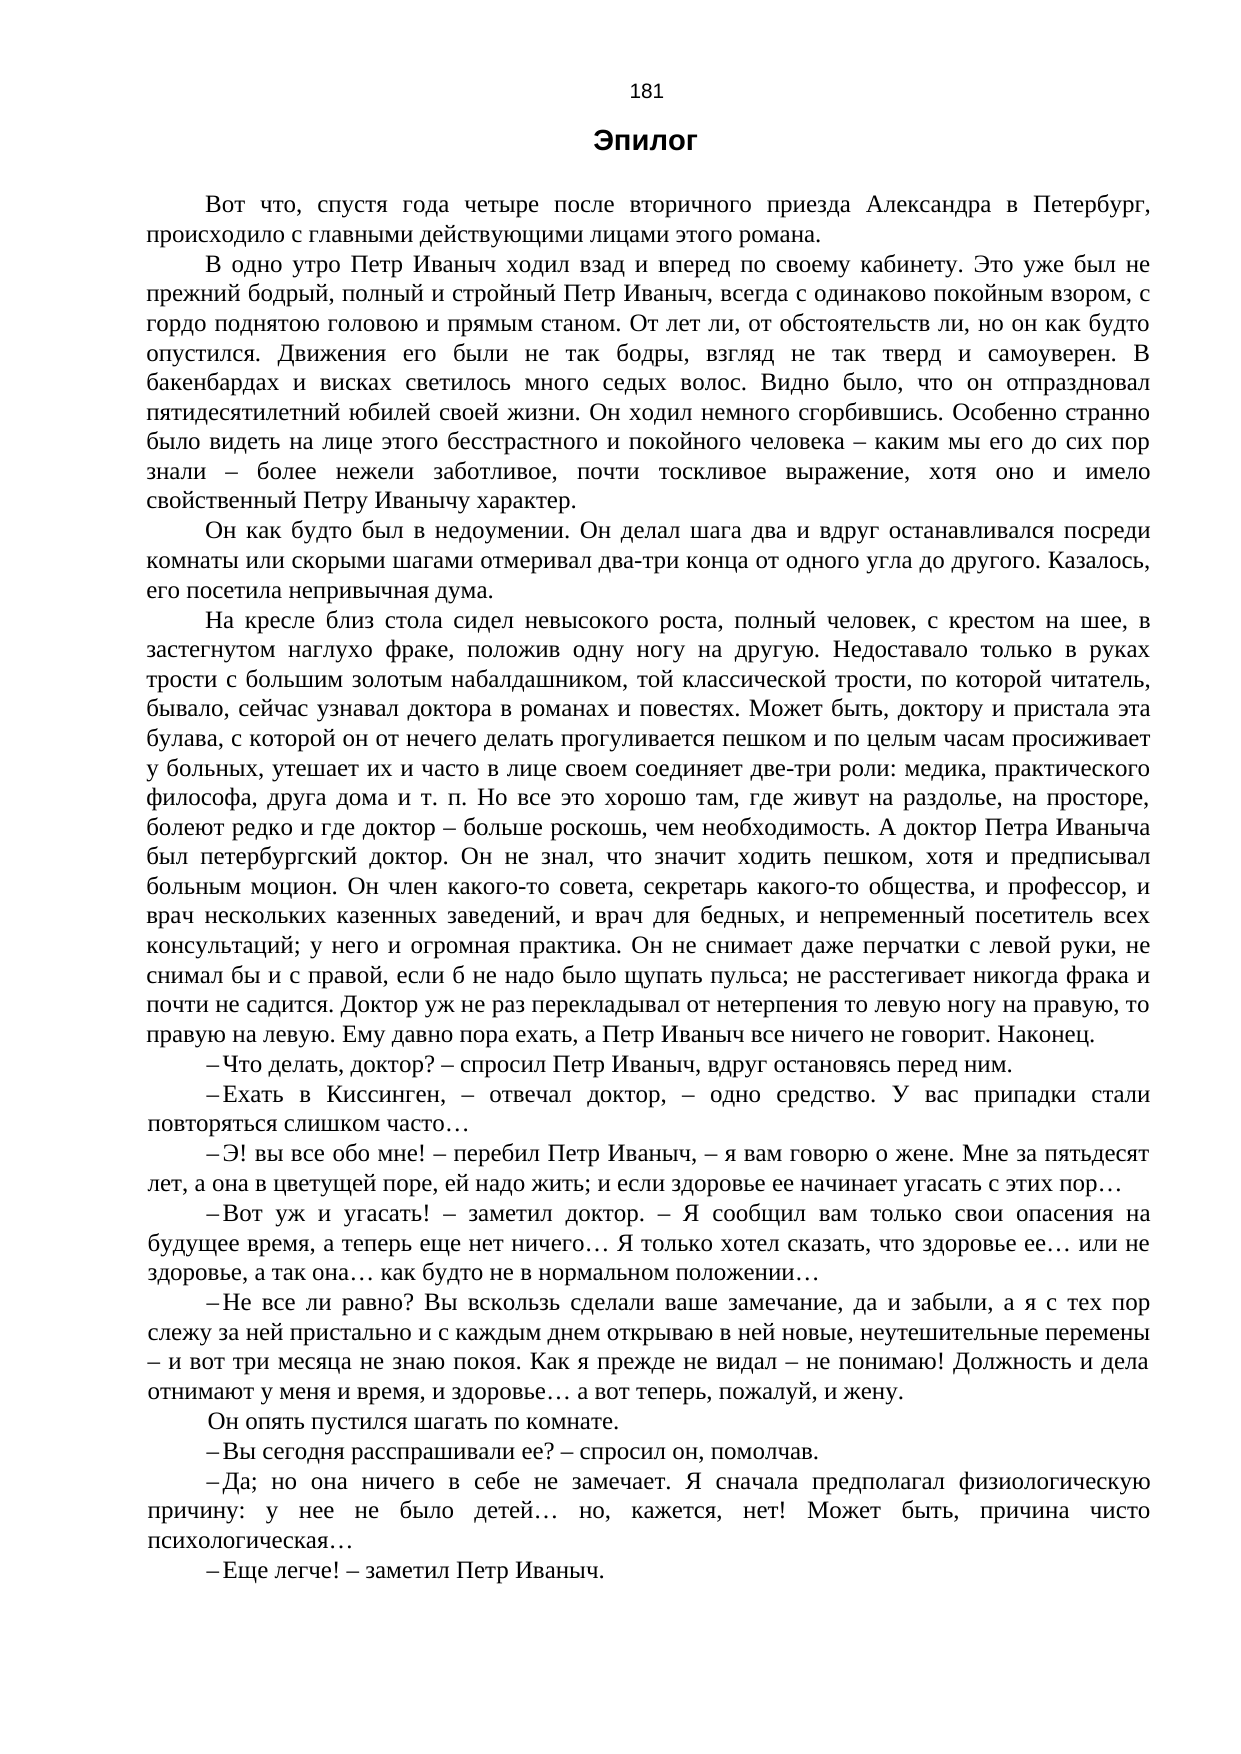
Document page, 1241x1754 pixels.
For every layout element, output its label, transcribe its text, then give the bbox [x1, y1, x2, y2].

list Не все ли равно? Вы вскользь сделали ваше замечание, да и забыли, а я с тех пор слежу за ней пристально и с каждым днем открываю в ней новые, неутешительные перемены – и вот три месяца не знаю покоя. Как я прежде не видал – не понимаю! Должность и дела отнимают у меня и время, и здоровье… а вот теперь, пожалуй, и жену. [147, 1287, 1151, 1405]
text Он как будто был в недоумении. Он делал шага два и вдруг останавливался посреди комнаты или скорыми шагами отмеривал два-три конца от одного угла до другого. Казалось, его посетила непривычная дума. [146, 516, 1151, 603]
subtitle Эпилог [147, 123, 1152, 156]
list Что делать, доктор? – спросил Петр Иваныч, вдруг остановясь перед ним. [147, 1049, 1151, 1078]
text Он опять пустился шагать по комнате. [207, 1406, 1151, 1435]
list Да; но она ничего в себе не замечает. Я сначала предполагал физиологическую причину: у нее не было детей… но, кажется, нет! Может быть, причина чисто психологическая… [147, 1466, 1151, 1554]
list Вы сегодня расспрашивали ее? – спросил он, помолчав. [147, 1436, 1151, 1465]
list Э! вы все обо мне! – перебил Петр Иваныч, – я вам говорю о жене. Мне за пятьдесят лет, а она в цветущей поре, ей надо жить; и если здоровье ее начинает угасать с этих пор… [147, 1138, 1151, 1197]
text В одно утро Петр Иваныч ходил взад и вперед по своему кабинету. Это уже был не прежний бодрый, полный и стройный Петр Иваныч, всегда с одинаково покойным взором, с гордо поднятою головою и прямым станом. От лет ли, от обстоятельств ли, но он как будто опустился. Движения его были не так бодры, взгляд не так тверд и самоуверен. В бакенбардах и висках светилось много седых волос. Видно было, что он отпраздновал пятидесятилетний юбилей своей жизни. Он ходил немного сгорбившись. Особенно странно было видеть на лице этого бесстрастного и покойного человека – каким мы его до сих пор знали – более нежели заботливое, почти тоскливое выражение, хотя оно и имело свойственный Петру Иванычу характер. [146, 249, 1151, 514]
list Еще легче! – заметил Петр Иваныч. [147, 1555, 1151, 1584]
list Ехать в Киссинген, – отвечал доктор, – одно средство. У вас припадки стали повторяться слишком часто… [147, 1079, 1151, 1137]
text На кресле близ стола сидел невысокого роста, полный человек, с крестом на шее, в застегнутом наглухо фраке, положив одну ногу на другую. Недоставало только в руках трости с большим золотым набалдашником, той классической трости, по которой читатель, бывало, сейчас узнавал доктора в романах и повестях. Может быть, доктору и пристала эта булава, с которой он от нечего делать прогуливается пешком и по целым часам просиживает у больных, утешает их и часто в лице своем соединяет две-три роли: медика, практического философа, друга дома и т. п. Но все это хорошо там, где живут на раздолье, на просторе, болеют редко и где доктор – больше роскошь, чем необходимость. А доктор Петра Иваныча был петербургский доктор. Он не знал, что значит ходить пешком, хотя и предписывал больным моцион. Он член какого-то совета, секретарь какого-то общества, и профессор, и врач нескольких казенных заведений, и врач для бедных, и непременный посетитель всех консультаций; у него и огромная практика. Он не снимает даже перчатки с левой руки, не снимал бы и с правой, если б не надо было щупать пульса; не расстегивает никогда фрака и почти не садится. Доктор уж не раз перекладывал от нетерпения то левую ногу на правую, то правую на левую. Ему давно пора ехать, а Петр Иваныч все ничего не говорит. Наконец. [146, 605, 1151, 1048]
list Вот уж и угасать! – заметил доктор. – Я сообщил вам только свои опасения на будущее время, а теперь еще нет ничего… Я только хотел сказать, что здоровье ее… или не здоровье, а так она… как будто не в нормальном положении… [147, 1198, 1151, 1286]
text Вот что, спустя года четыре после вторичного приезда Александра в Петербург, происходило с главными действующими лицами этого романа. [146, 189, 1151, 248]
